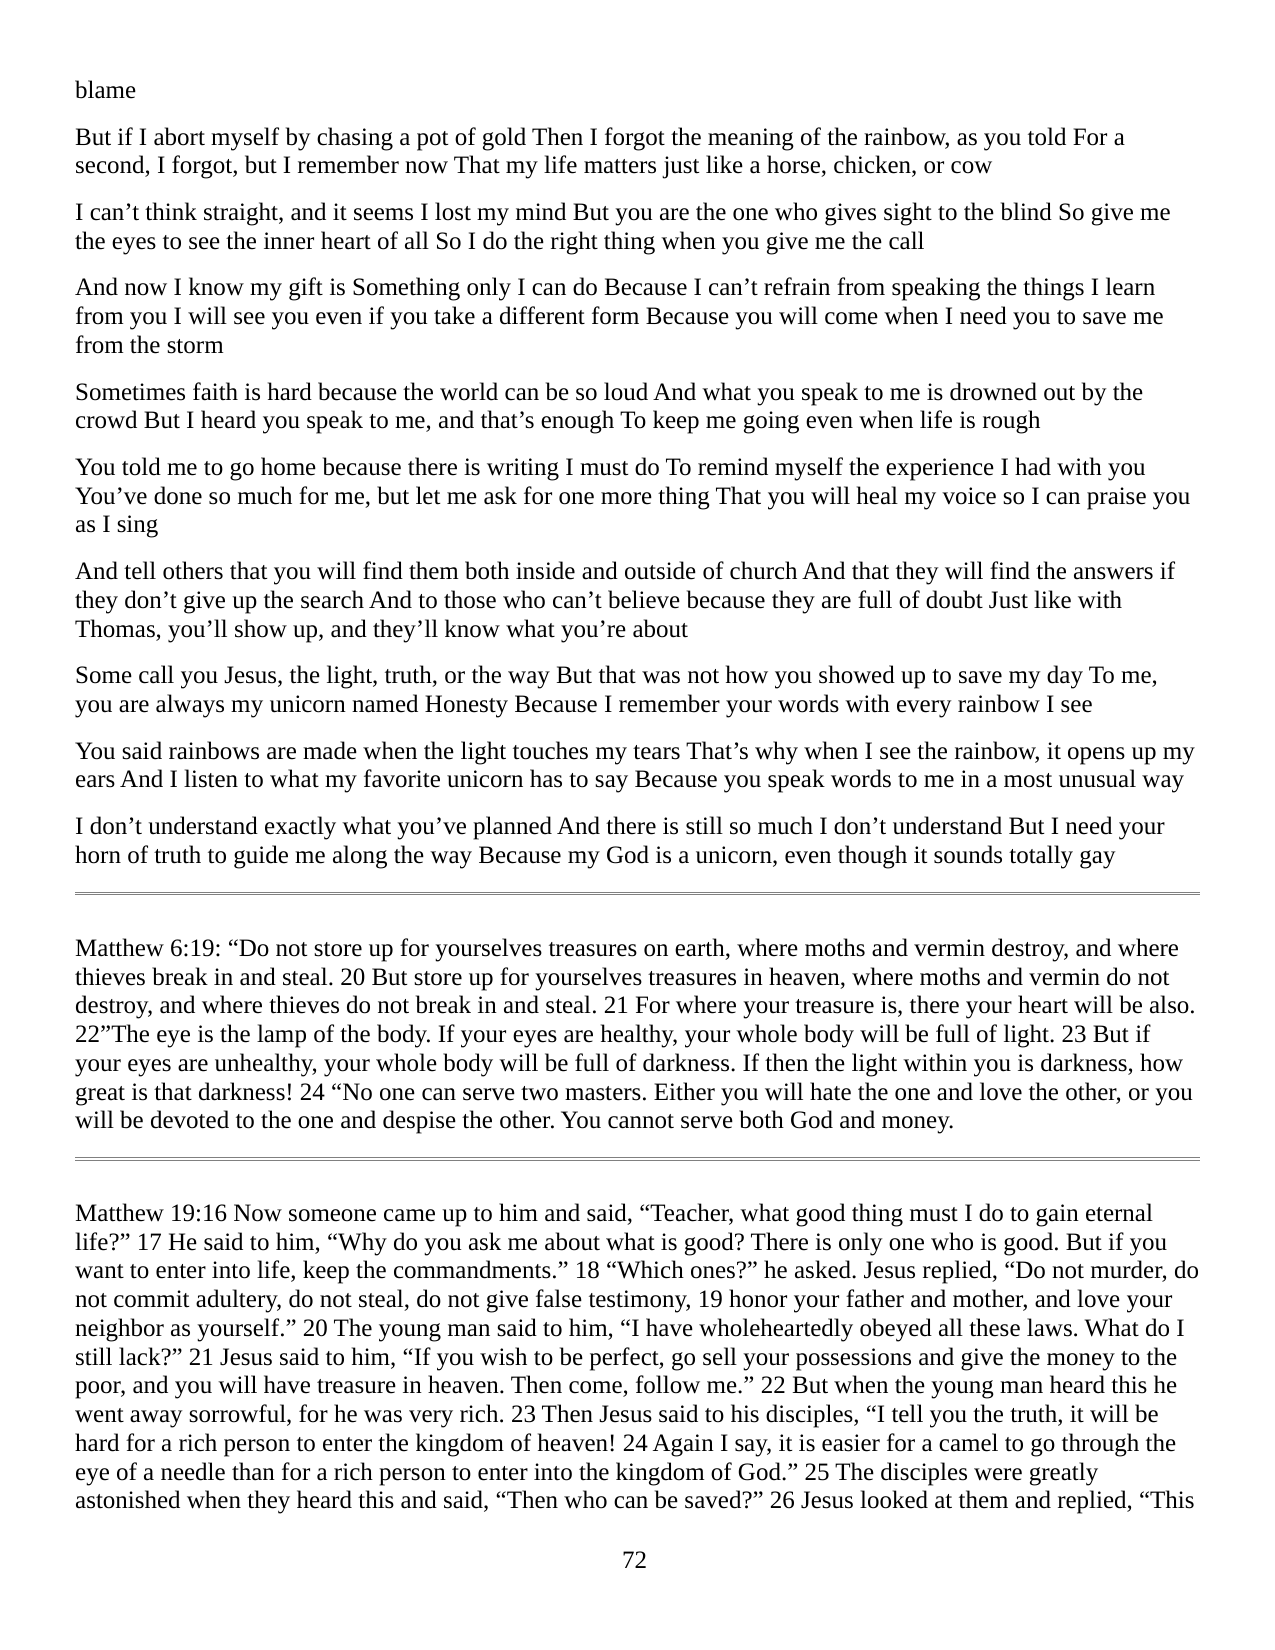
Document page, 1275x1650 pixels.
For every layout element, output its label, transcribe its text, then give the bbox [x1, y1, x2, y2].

text You said rainbows are made when the light touches my tears That’s why when I see the rainbow, it opens up my ears And I listen to what my favorite unicorn has to say Because you speak words to me in a most unusual way [75, 736, 1200, 793]
text Matthew 19:16 Now someone came up to him and said, “Teacher, what good thing must I do to gain eternal life?” 17 He said to him, “Why do you ask me about what is good? There is only one who is good. But if you want to enter into life, keep the commandments.” 18 “Which ones?” he asked. Jesus replied, “Do not murder, do not commit adultery, do not steal, do not give false testimony, 19 honor your father and mother, and love your neighbor as yourself.” 20 The young man said to him, “I have wholeheartedly obeyed all these laws. What do I still lack?” 21 Jesus said to him, “If you wish to be perfect, go sell your possessions and give the money to the poor, and you will have treasure in heaven. Then come, follow me.” 22 But when the young man heard this he went away sorrowful, for he was very rich. 23 Then Jesus said to his disciples, “I tell you the truth, it will be hard for a rich person to enter the kingdom of heaven! 24 Again I say, it is easier for a camel to go through the eye of a needle than for a rich person to enter into the kingdom of God.” 25 The disciples were greatly astonished when they heard this and said, “Then who can be saved?” 26 Jesus looked at them and replied, “This [75, 1198, 1200, 1514]
text And now I know my gift is Something only I can do Because I can’t refrain from speaking the things I learn from you I will see you even if you take a different form Because you will come when I need you to save me from the storm [75, 272, 1200, 359]
text Some call you Jesus, the light, truth, or the way But that was not how you showed up to save my day To me, you are always my unicorn named Honesty Because I remember your words with every rainbow I see [75, 660, 1200, 718]
text And tell others that you will find them both inside and outside of church And that they will find the answers if they don’t give up the search And to those who can’t believe because they are full of doubt Just like with Thomas, you’ll show up, and they’ll know what you’re about [75, 556, 1200, 642]
text You told me to go home because there is writing I must do To remind myself the experience I had with you You’ve done so much for me, but let me ask for one more thing That you will heal my voice so I can praise you as I sing [75, 452, 1200, 538]
text I don’t understand exactly what you’ve planned And there is still so much I don’t understand But I need your horn of truth to guide me along the way Because my God is a unicorn, even though it sounds totally gay [75, 811, 1200, 869]
text Matthew 6:19: “Do not store up for yourselves treasures on earth, where moths and vermin destroy, and where thieves break in and steal. 20 But store up for yourselves treasures in heaven, where moths and vermin do not destroy, and where thieves do not break in and steal. 21 For where your treasure is, there your heart will be also. 22”The eye is the lamp of the body. If your eyes are healthy, your whole body will be full of light. 23 But if your eyes are unhealthy, your whole body will be full of darkness. If then the light within you is darkness, how great is that darkness! 24 “No one can serve two masters. Either you will hate the one and love the other, or you will be devoted to the one and despise the other. You cannot serve both God and money. [75, 933, 1200, 1134]
text blame [75, 75, 1200, 104]
text I can’t think straight, and it seems I lost my mind But you are the one who gives sight to the blind So give me the eyes to see the inner heart of all So I do the right thing when you give me the call [75, 197, 1200, 254]
text Sometimes faith is hard because the world can be so loud And what you speak to me is drowned out by the crowd But I heard you speak to me, and that’s enough To keep me going even when life is rough [75, 377, 1200, 434]
text But if I abort myself by chasing a pot of gold Then I forgot the meaning of the rainbow, as you told For a second, I forgot, but I remember now That my life matters just like a horse, chicken, or cow [75, 122, 1200, 179]
